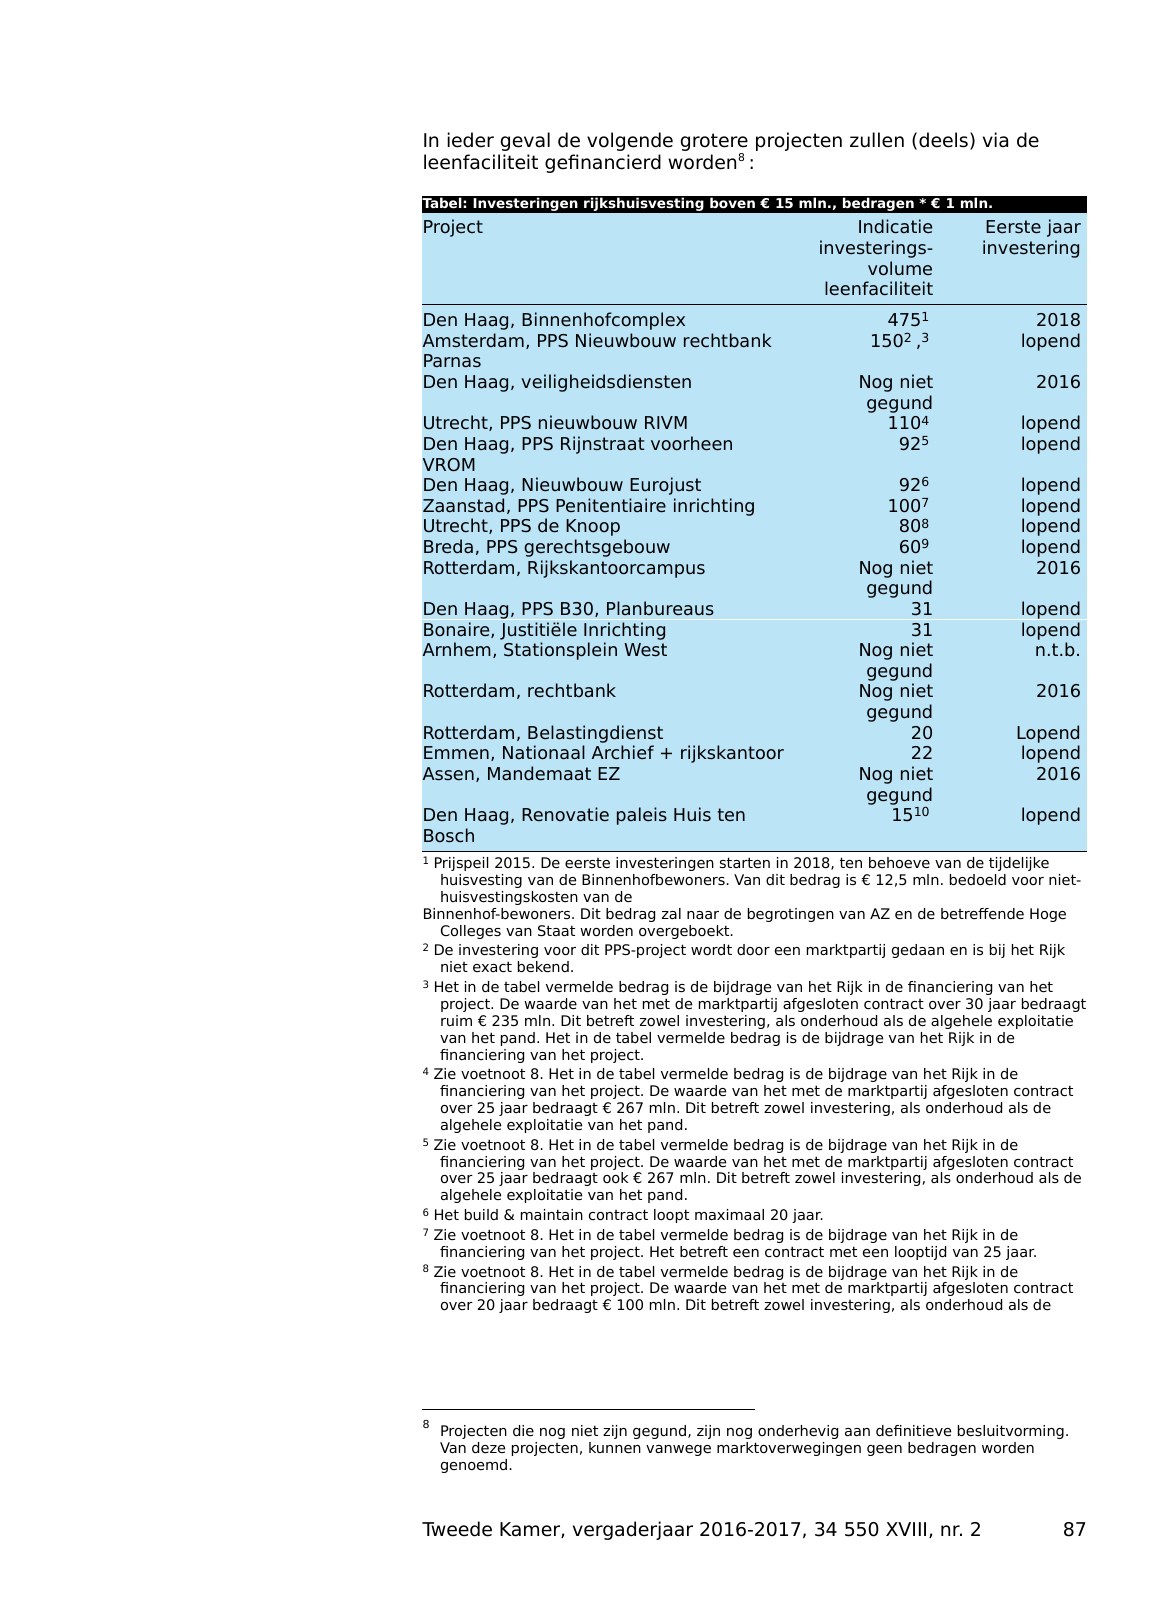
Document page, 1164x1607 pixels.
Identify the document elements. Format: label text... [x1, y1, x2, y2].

table_cell Indicatie investerings-volume leenfaciliteit [791, 213, 939, 304]
table_cell 1 Prijspeil 2015. De eerste investeringen starten in 2018, ten behoeve van de tijdelijke huisvesting van de Binnenhofbewoners. Van dit bedrag is € 12,5 mln. bedoeld voor niet-huisvestingskosten van de Binnenhof-bewoners. Dit bedrag zal naar de begrotingen van AZ en de betreffende Hoge Colleges van Staat worden overgeboekt. 2 De investering voor dit PPS-project wordt door een marktpartij gedaan en is bij het Rijk niet exact bekend. 3 Het in de tabel vermelde bedrag is de bijdrage van het Rijk in de financiering van het project. De waarde van het met de marktpartij afgesloten contract over 30 jaar bedraagt ruim € 235 mln. Dit betreft zowel investering, als onderhoud als de algehele exploitatie van het pand. Het in de tabel vermelde bedrag is de bijdrage van het Rijk in de financiering van het project. 4 Zie voetnoot 8. Het in de tabel vermelde bedrag is de bijdrage van het Rijk in de financiering van het project. De waarde van het met de marktpartij afgesloten contract over 25 jaar bedraagt € 267 mln. Dit betreft zowel investering, als onderhoud als de algehele exploitatie van het pand. 5 Zie voetnoot 8. Het in de tabel vermelde bedrag is de bijdrage van het Rijk in de financiering van het project. De waarde van het met de marktpartij afgesloten contract over 25 jaar bedraagt ook € 267 mln. Dit betreft zowel investering, als onderhoud als de algehele exploitatie van het pand. 6 Het build & maintain contract loopt maximaal 20 jaar. 7 Zie voetnoot 8. Het in de tabel vermelde bedrag is de bijdrage van het Rijk in de financiering van het project. Het betreft een contract met een looptijd van 25 jaar. 8 Zie voetnoot 8. Het in de tabel vermelde bedrag is de bijdrage van het Rijk in de financiering van het project. De waarde van het met de marktpartij afgesloten contract over 20 jaar bedraagt € 100 mln. Dit betreft zowel investering, als onderhoud als de [422, 852, 1087, 1314]
table_cell lopend [939, 331, 1087, 372]
table_header Tabel: Investeringen rijkshuisvesting boven € 15 mln., bedragen * € 1 mln. [422, 196, 1087, 211]
table_cell Den Haag, Binnenhofcomplex [422, 305, 791, 331]
table_cell Utrecht, PPS de Knoop [422, 516, 791, 537]
table_cell 2016 [939, 681, 1087, 723]
table_cell Assen, Mandemaat EZ [422, 764, 791, 805]
table_cell Den Haag, Nieuwbouw Eurojust [422, 475, 791, 496]
table_cell 926 [791, 475, 939, 496]
table_cell n.t.b. [939, 640, 1087, 681]
table_cell 31 [791, 599, 939, 619]
table_cell 1502,3 [791, 331, 939, 372]
table_cell Nog niet gegund [791, 764, 939, 805]
table_cell Nog niet gegund [791, 681, 939, 723]
table_cell Nog niet gegund [791, 372, 939, 413]
table_cell Rotterdam, Belastingdienst [422, 723, 791, 743]
table_cell 2016 [939, 372, 1087, 413]
text In ieder geval de volgende grotere projecten zullen (deels) via de leenfaciliteit gefinancierd worden: [422, 130, 1087, 174]
table_cell 1007 [791, 496, 939, 516]
table_cell Amsterdam, PPS Nieuwbouw rechtbank Parnas [422, 331, 791, 372]
table_cell lopend [939, 805, 1087, 851]
table_cell Breda, PPS gerechtsgebouw [422, 537, 791, 558]
table_cell lopend [939, 434, 1087, 475]
text Projecten die nog niet zijn gegund, zijn nog onderhevig aan definitieve besluitvorming. Van deze projecten, kunnen vanwege marktoverwegingen geen bedragen worden genoemd. [422, 1418, 1087, 1474]
table_cell Nog niet gegund [791, 558, 939, 599]
table_cell 609 [791, 537, 939, 558]
table_cell lopend [939, 537, 1087, 558]
table_cell Rotterdam, Rijkskantoorcampus [422, 558, 791, 599]
table_cell 20 [791, 723, 939, 743]
table_cell lopend [939, 475, 1087, 496]
table_cell Den Haag, Renovatie paleis Huis ten Bosch [422, 805, 791, 851]
table_cell lopend [939, 599, 1087, 619]
table_cell Eerste jaar investering [939, 213, 1087, 304]
table_cell 4751 [791, 305, 939, 331]
table_cell Arnhem, Stationsplein West [422, 640, 791, 681]
table_cell 2018 [939, 305, 1087, 331]
table_cell 22 [791, 743, 939, 764]
table_cell Project [422, 213, 791, 304]
table_cell Utrecht, PPS nieuwbouw RIVM [422, 413, 791, 434]
table_cell Emmen, Nationaal Archief + rijkskantoor [422, 743, 791, 764]
table_cell lopend [939, 743, 1087, 764]
table_cell Den Haag, veiligheidsdiensten [422, 372, 791, 413]
table_cell Nog niet gegund [791, 640, 939, 681]
table_cell lopend [939, 413, 1087, 434]
table_cell 31 [791, 620, 939, 640]
table_cell 1104 [791, 413, 939, 434]
table_cell 808 [791, 516, 939, 537]
table_cell Bonaire, Justitiële Inrichting [422, 620, 791, 640]
table_cell 925 [791, 434, 939, 475]
table_cell 2016 [939, 558, 1087, 599]
table_cell 1510 [791, 805, 939, 851]
table_cell Den Haag, PPS B30, Planbureaus [422, 599, 791, 619]
table_cell Zaanstad, PPS Penitentiaire inrichting [422, 496, 791, 516]
table_cell lopend [939, 496, 1087, 516]
table_cell Lopend [939, 723, 1087, 743]
table_cell Rotterdam, rechtbank [422, 681, 791, 723]
table_cell lopend [939, 620, 1087, 640]
table_cell lopend [939, 516, 1087, 537]
table_cell Den Haag, PPS Rijnstraat voorheen VROM [422, 434, 791, 475]
table_cell 2016 [939, 764, 1087, 805]
